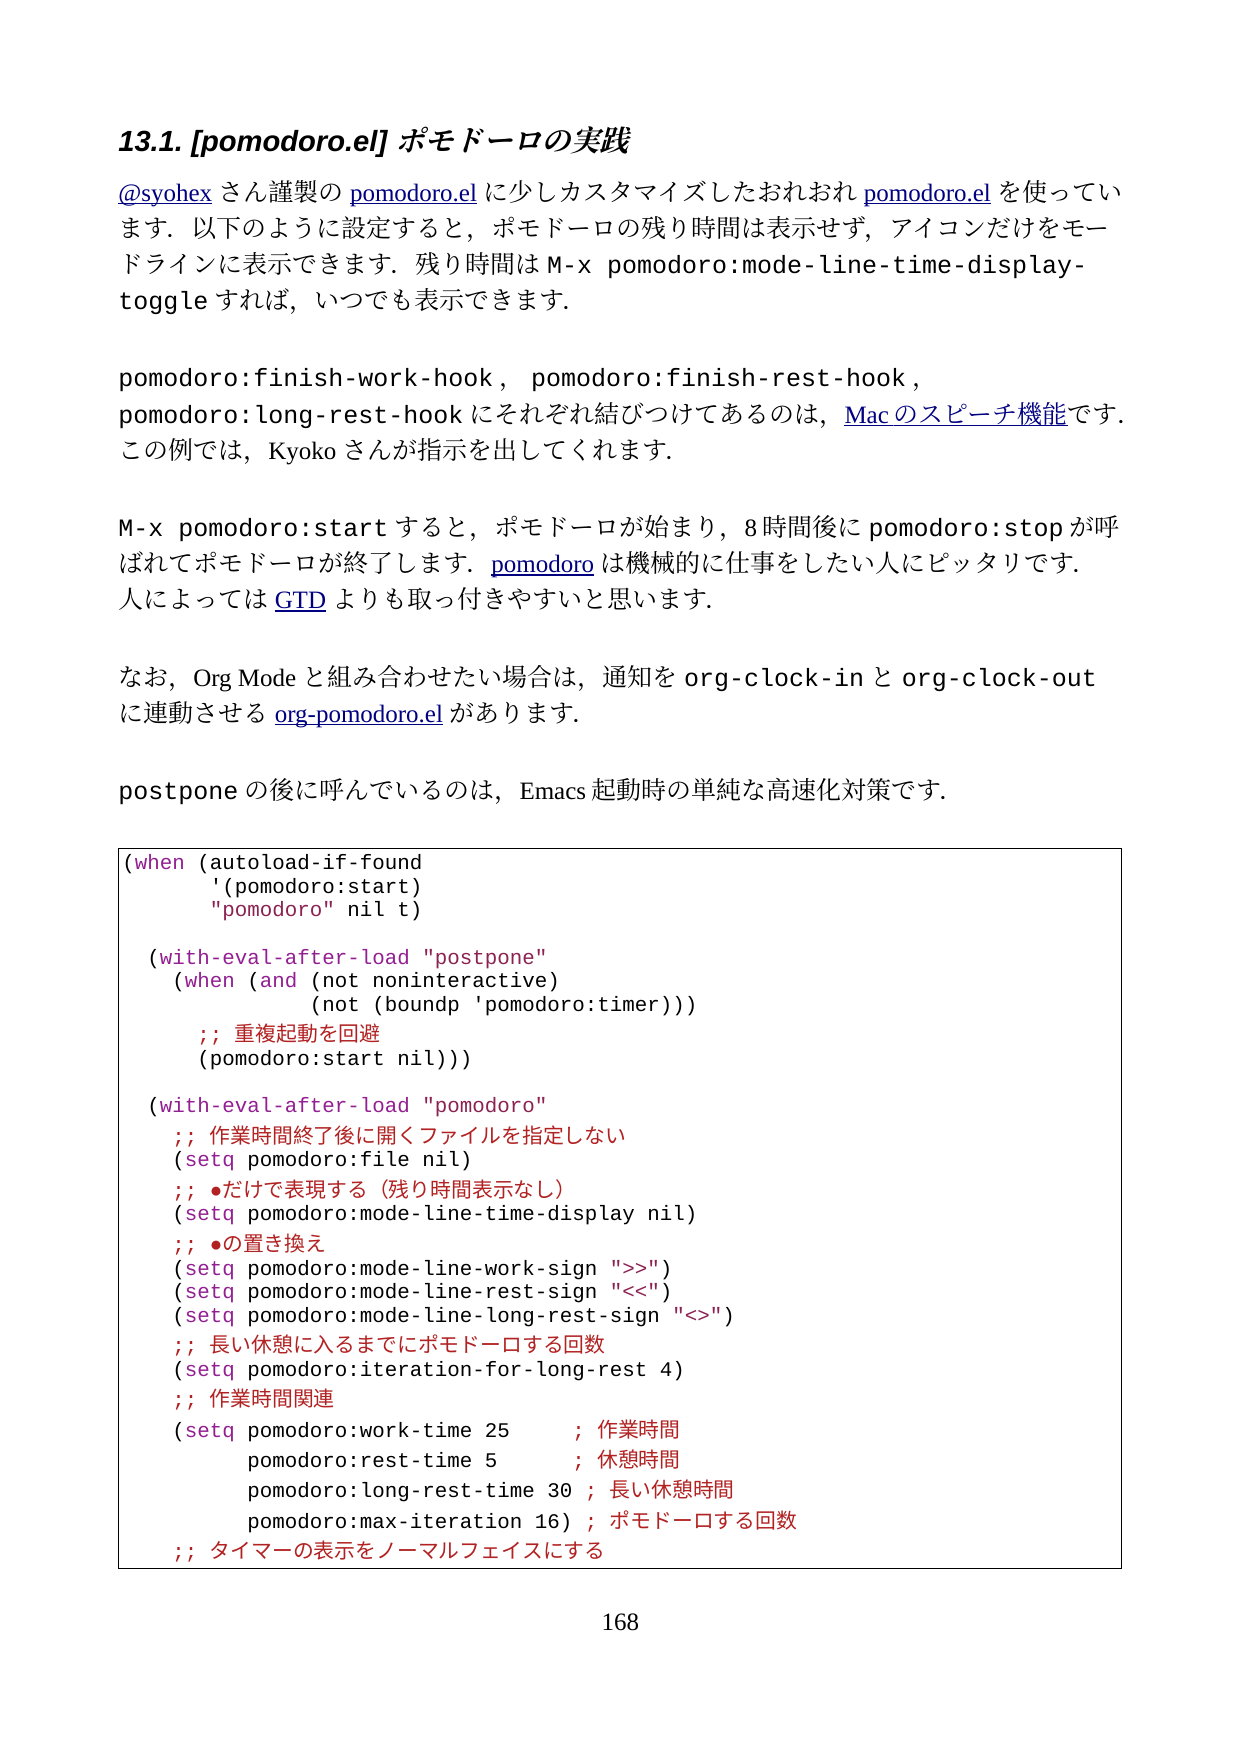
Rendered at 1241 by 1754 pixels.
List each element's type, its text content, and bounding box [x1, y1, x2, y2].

text M-x pomodoro:start すると，ポモドーロが始まり，8時間後に pomodoro:stop が呼ばれてポモドーロが終了します．pomodoro は機械的に仕事をしたい人にピッタリです．人によっては GTD よりも取っ付きやすいと思います． [118, 508, 1122, 645]
text ;; 作業時間終了後に開くファイルを指定しない [119, 1115, 1121, 1145]
text postpone の後に呼んでいるのは，Emacs起動時の単純な高速化対策です． [118, 771, 1122, 836]
text ;; ●だけで表現する（残り時間表示なし） [119, 1169, 1121, 1199]
text pomodoro:rest-time 5 ; 休憩時間 [119, 1439, 1121, 1470]
text @syohex さん謹製の pomodoro.el に少しカスタマイズしたおれおれ pomodoro.el を使っています．以下のように設定すると，ポモドーロの残り時間は表示せず，アイコンだけをモードラインに表示できます．残り時間は M-x pomodoro:mode-line-time-display-toggle すれば，いつでも表示できます． [118, 172, 1122, 346]
text (setq pomodoro:iteration-for-long-rest 4) [119, 1355, 1121, 1378]
text (with-eval-after-load "postpone" [119, 943, 1121, 966]
text ;; 重複起動を回避 [119, 1014, 1121, 1044]
text pomodoro:max-iteration 16) ; ポモドーロする回数 [119, 1500, 1121, 1531]
text ;; 作業時間関連 [119, 1378, 1121, 1409]
text (when (autoload-if-found [119, 849, 1121, 872]
text pomodoro:finish-work-hook ， pomodoro:finish-rest-hook ， pomodoro:long-rest-hook にそれぞれ結びつけてあるのは，Macのスピーチ機能です．この例では，Kyoko さんが指示を出してくれます． [118, 358, 1122, 495]
text (setq pomodoro:mode-line-long-rest-sign "<>") [119, 1301, 1121, 1324]
text ;; タイマーの表示をノーマルフェイスにする [119, 1531, 1121, 1568]
text ;; 長い休憩に入るまでにポモドーロする回数 [119, 1324, 1121, 1355]
text (when (and (not noninteractive) [119, 966, 1121, 990]
text (setq pomodoro:mode-line-work-sign ">>") [119, 1253, 1121, 1277]
subtitle [pomodoro.el] ポモドーロの実践 [118, 118, 1122, 160]
text (setq pomodoro:file nil) [119, 1145, 1121, 1169]
text ;; ●の置き換え [119, 1223, 1121, 1253]
text なお，Org Mode と組み合わせたい場合は，通知を org-clock-in と org-clock-out に連動させる org-pomodoro.el があります． [118, 657, 1122, 758]
text (setq pomodoro:mode-line-rest-sign "<<") [119, 1277, 1121, 1301]
text pomodoro:long-rest-time 30 ; 長い休憩時間 [119, 1470, 1121, 1500]
text (with-eval-after-load "pomodoro" [119, 1091, 1121, 1115]
text (pomodoro:start nil))) [119, 1044, 1121, 1068]
text '(pomodoro:start) [119, 872, 1121, 895]
text (setq pomodoro:work-time 25 ; 作業時間 [119, 1409, 1121, 1439]
text (setq pomodoro:mode-line-time-display nil) [119, 1199, 1121, 1223]
text "pomodoro" nil t) [119, 895, 1121, 919]
text (not (boundp 'pomodoro:timer))) [119, 990, 1121, 1014]
